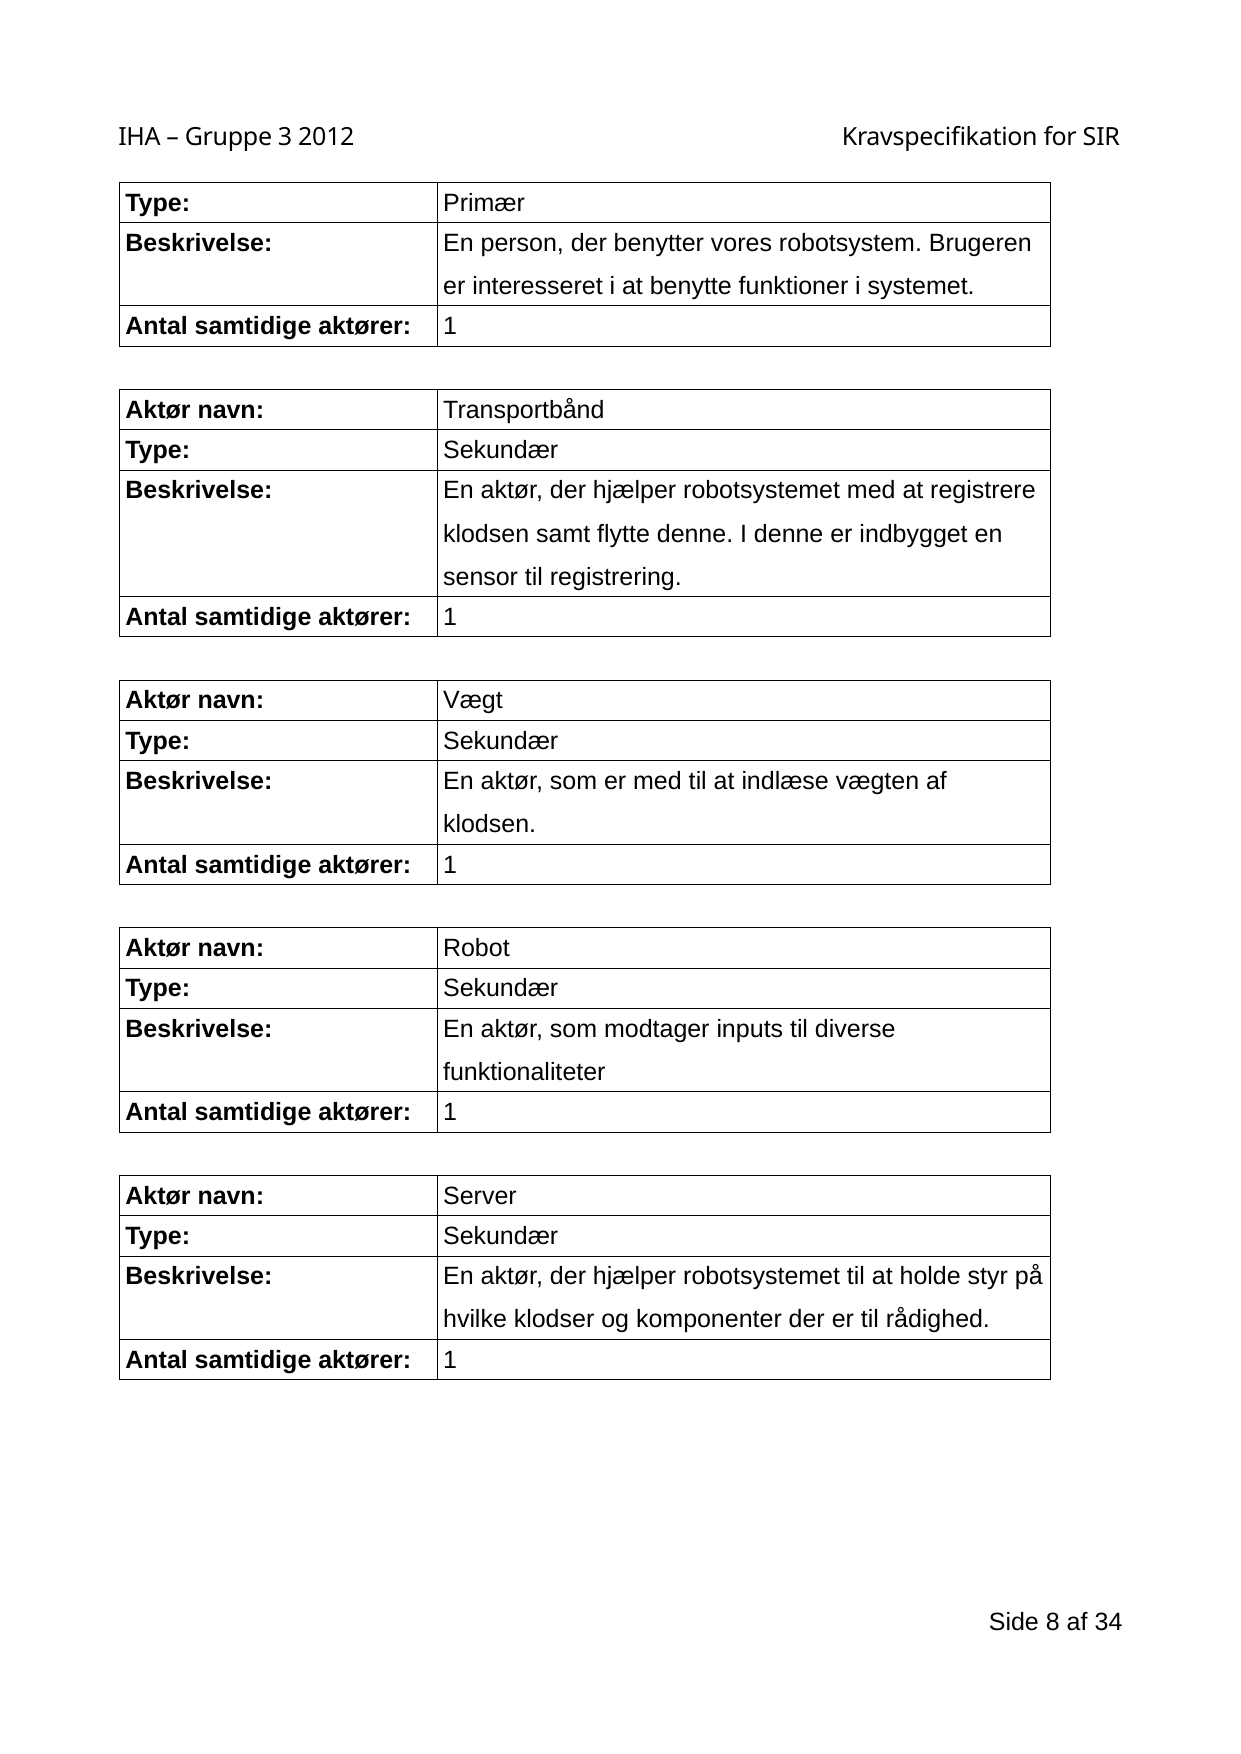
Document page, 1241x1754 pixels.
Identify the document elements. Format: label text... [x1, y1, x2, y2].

table_header Transportbånd [438, 390, 1050, 429]
table_cell Beskrivelse: [120, 471, 437, 596]
table_header Vægt [438, 681, 1050, 720]
table_cell Antal samtidige aktører: [120, 597, 437, 636]
table_header Aktør navn: [120, 681, 437, 720]
table_cell Sekundær [438, 721, 1050, 760]
table_cell Beskrivelse: [120, 1009, 437, 1091]
table_header Server [438, 1176, 1050, 1215]
table_cell Sekundær [438, 430, 1050, 469]
table_cell Sekundær [438, 969, 1050, 1008]
table_cell En aktør, som er med til at indlæse vægten af klodsen. [438, 761, 1050, 844]
table_cell 1 [438, 1092, 1050, 1132]
table_cell 1 [438, 1340, 1050, 1379]
table_cell Type: [120, 969, 437, 1008]
table_cell 1 [438, 845, 1050, 884]
table_cell Beskrivelse: [120, 223, 437, 305]
table_cell En aktør, som modtager inputs til diverse funktionaliteter [438, 1009, 1050, 1091]
table_cell En person, der benytter vores robotsystem. Brugeren er interesseret i at benytte funktioner i systemet. [438, 223, 1050, 305]
table_header Aktør navn: [120, 390, 437, 429]
table_cell Primær [438, 183, 1050, 222]
table_cell En aktør, der hjælper robotsystemet til at holde styr på hvilke klodser og komponenter der er til rådighed. [438, 1257, 1050, 1339]
table_cell En aktør, der hjælper robotsystemet med at registrere klodsen samt flytte denne. I denne er indbygget en sensor til registrering. [438, 471, 1050, 596]
table_cell Beskrivelse: [120, 761, 437, 844]
table_header Robot [438, 928, 1050, 968]
table_cell 1 [438, 306, 1050, 346]
table_cell Beskrivelse: [120, 1257, 437, 1339]
table_header Aktør navn: [120, 1176, 437, 1215]
table_cell Antal samtidige aktører: [120, 1340, 437, 1379]
table_cell Type: [120, 721, 437, 760]
table_cell Sekundær [438, 1216, 1050, 1256]
table_cell Antal samtidige aktører: [120, 1092, 437, 1132]
table_cell Type: [120, 1216, 437, 1256]
table_cell 1 [438, 597, 1050, 636]
table_cell Type: [120, 183, 437, 222]
table_cell Antal samtidige aktører: [120, 306, 437, 346]
table_cell Antal samtidige aktører: [120, 845, 437, 884]
table_cell Type: [120, 430, 437, 469]
table_header Aktør navn: [120, 928, 437, 968]
